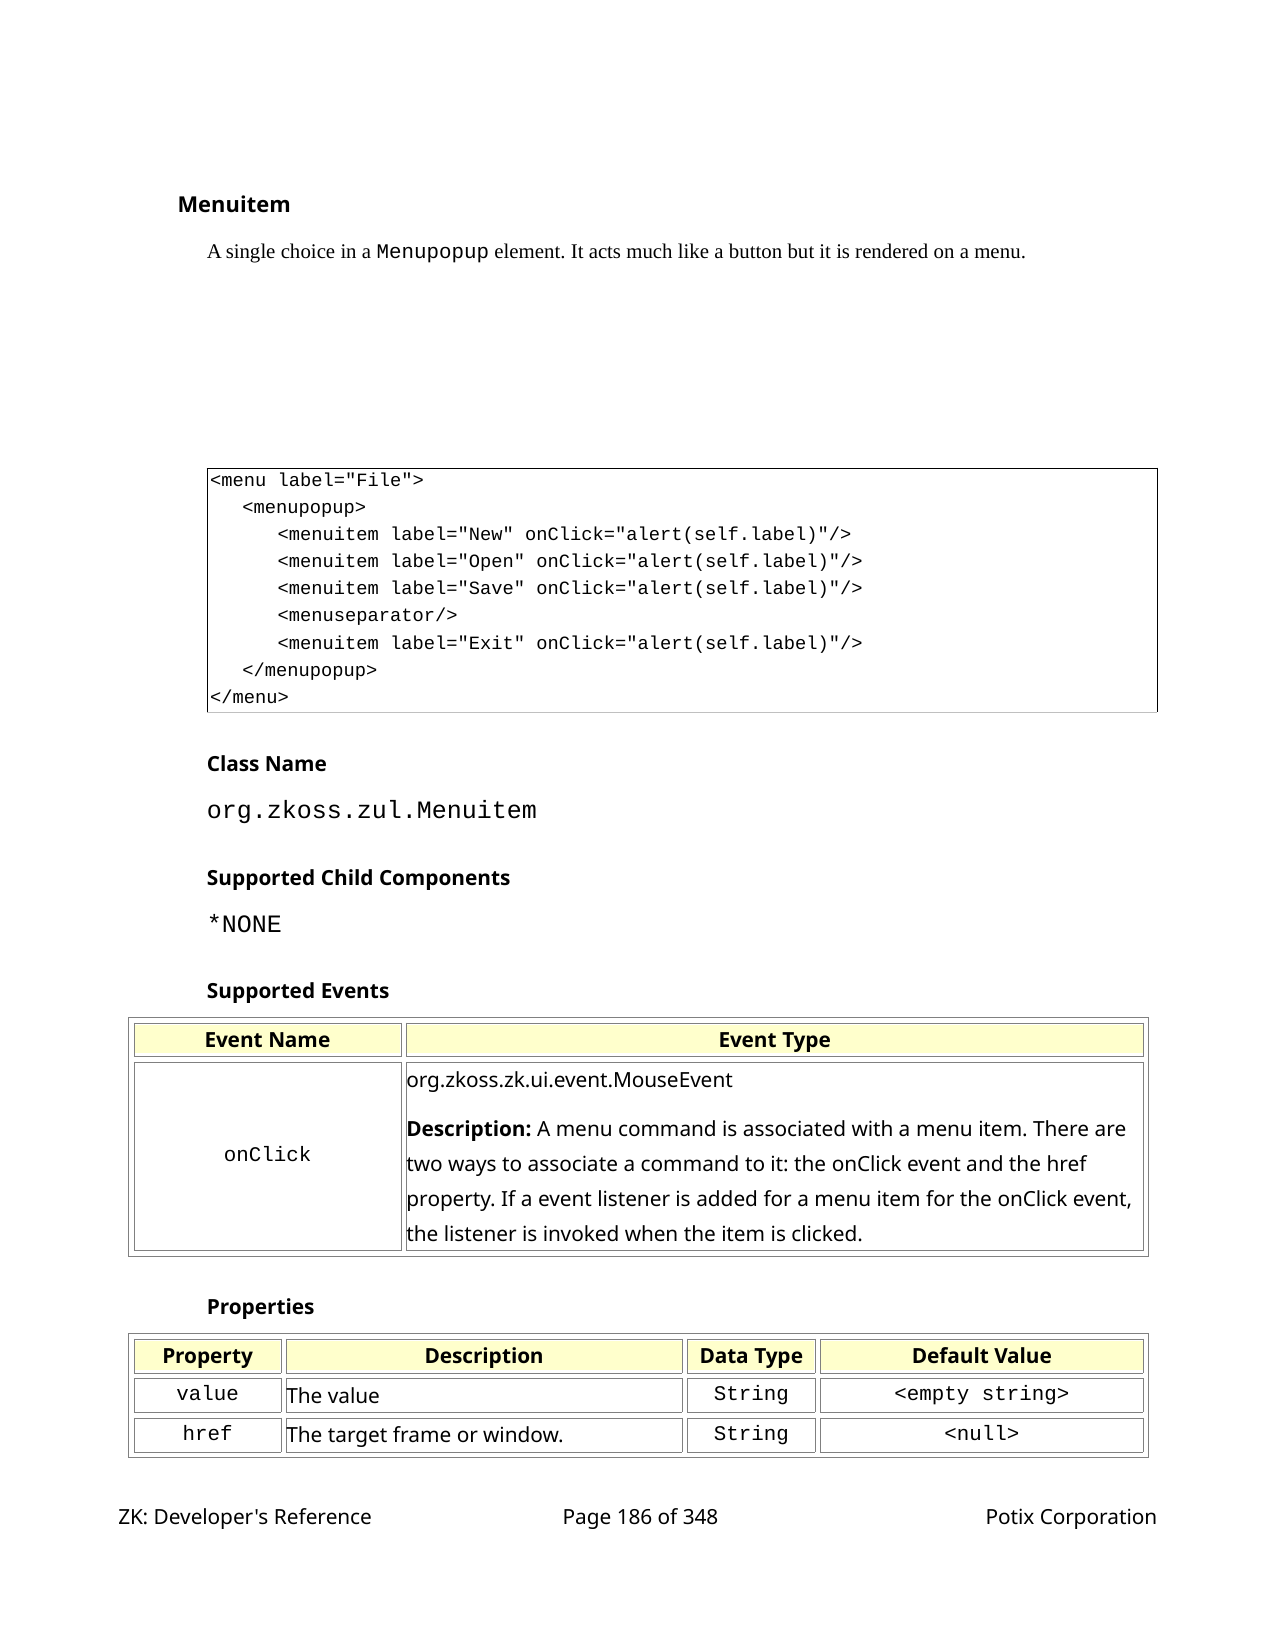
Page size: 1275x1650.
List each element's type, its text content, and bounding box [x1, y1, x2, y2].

table_header Default Value [818, 1334, 1146, 1373]
table_cell org.zkoss.zk.ui.event.MouseEvent Description: A menu command is associated with a menu item. There are two ways to associate a command to it: the onClick event and the href property. If a event listener is added for a menu item for the onClick event, the listener is invoked when the item is clicked. [403, 1056, 1146, 1250]
text *NONE [207, 911, 1157, 940]
subtitle Class Name [207, 749, 1157, 777]
text <menuitem label="Save" onClick="alert(self.label)"/> [208, 576, 1157, 600]
text <menupopup> [208, 494, 1157, 519]
subtitle Supported Events [207, 976, 1157, 1004]
table_cell <null> [818, 1412, 1146, 1452]
table_header Data Type [685, 1334, 817, 1373]
table_header Event Name [131, 1018, 403, 1056]
text org.zkoss.zul.Menuitem [207, 798, 1157, 826]
table_header Description [283, 1334, 685, 1373]
text </menupopup> [208, 658, 1157, 682]
subtitle Properties [207, 1292, 1157, 1321]
table_cell value [131, 1373, 283, 1412]
table_cell href [131, 1412, 283, 1452]
table_cell String [685, 1412, 817, 1452]
table_cell String [685, 1373, 817, 1412]
text A single choice in a Menupopup element. It acts much like a button but it is rendered on a menu. [207, 239, 1157, 264]
subtitle Supported Child Components [207, 863, 1157, 891]
table_cell onClick [131, 1056, 403, 1250]
subtitle Menuitem [177, 189, 1157, 219]
table_header Property [131, 1334, 283, 1373]
text <menuitem label="New" onClick="alert(self.label)"/> [208, 522, 1157, 546]
table_cell The target frame or window. [283, 1412, 685, 1452]
table_cell The value [283, 1373, 685, 1412]
table_header Event Type [403, 1018, 1146, 1056]
text <menuseparator/> [208, 603, 1157, 628]
text <menuitem label="Exit" onClick="alert(self.label)"/> [208, 631, 1157, 655]
text <menu label="File"> [208, 469, 1157, 492]
text </menu> [208, 685, 1157, 712]
text <menuitem label="Open" onClick="alert(self.label)"/> [208, 549, 1157, 573]
table_cell <empty string> [818, 1373, 1146, 1412]
